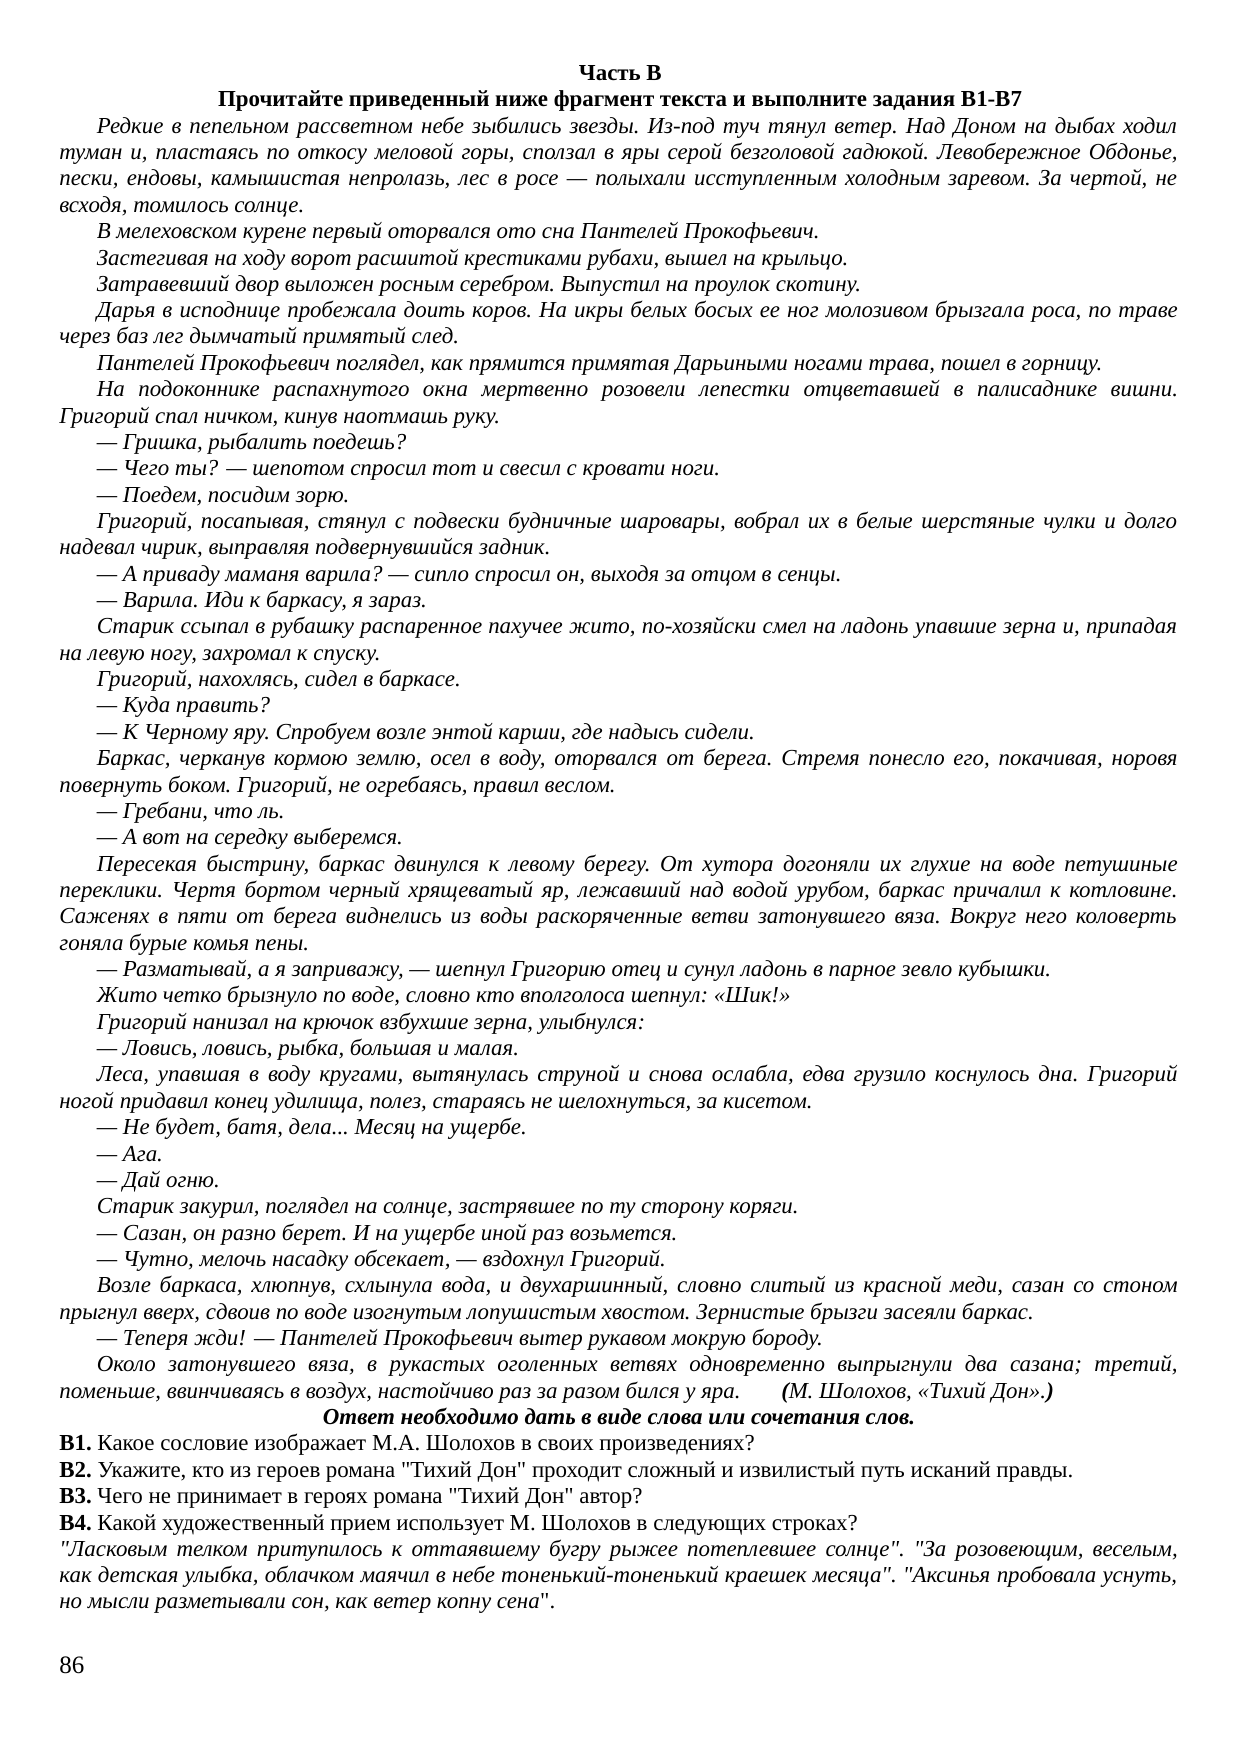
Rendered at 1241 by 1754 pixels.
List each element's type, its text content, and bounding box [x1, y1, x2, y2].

text — Чутно, мелочь насадку обсекает, — вздохнул Григорий. [59, 1245, 1181, 1271]
text В1. Какое сословие изображает М.А. Шолохов в своих произведениях? [59, 1429, 1181, 1456]
text Ответ необходимо дать в виде слова или сочетания слов. [59, 1403, 1181, 1429]
text — Варила. Иди к баркасу, я зараз. [59, 586, 1181, 612]
text — Не будет, батя, дела... Месяц на ущербе. [59, 1113, 1181, 1139]
text В2. Укажите, кто из героев романа "Тихий Дон" проходит сложный и извилистый путь исканий правды. [59, 1456, 1181, 1482]
text Старик ссыпал в рубашку распаренное пахучее жито, по-хозяйски смел на ладонь упавшие зерна и, припадая на левую ногу, захромал к спуску. [59, 612, 1181, 665]
text — Гребани, что ль. [59, 797, 1181, 823]
text Старик закурил, поглядел на солнце, застрявшее по ту сторону коряги. [59, 1192, 1181, 1219]
text — Ловись, ловись, рыбка, большая и малая. [59, 1034, 1181, 1061]
text Возле баркаса, хлюпнув, схлынула вода, и двухаршинный, словно слитый из красной меди, сазан со стоном прыгнул вверх, сдвоив по воде изогнутым лопушистым хвостом. Зернистые брызги засеяли баркас. [59, 1271, 1181, 1324]
text В4. Какой художественный прием использует М. Шолохов в следующих строках? [59, 1508, 1181, 1535]
text — Гришка, рыбалить поедешь? [59, 428, 1181, 454]
text — А приваду маманя варила? — сипло спросил он, выходя за отцом в сенцы. [59, 560, 1181, 586]
text — Ага. [59, 1139, 1181, 1166]
text Григорий нанизал на крючок взбухшие зерна, улыбнулся: [59, 1008, 1181, 1034]
text — Чего ты? — шепотом спросил тот и свесил с кровати ноги. [59, 454, 1181, 481]
text Затравевший двор выложен росным серебром. Выпустил на проулок скотину. [59, 270, 1181, 296]
text На подоконнике распахнутого окна мертвенно розовели лепестки отцветавшей в палисаднике вишни. Григорий спал ничком, кинув наотмашь руку. [59, 375, 1181, 428]
text Редкие в пепельном рассветном небе зыбились звезды. Из-под туч тянул ветер. Над Доном на дыбах ходил туман и, пластаясь по откосу меловой горы, сползал в яры серой безголовой гадюкой. Левобережное Обдонье, пески, ендовы, камышистая непролазь, лес в росе — полыхали исступленным холодным заревом. За чертой, не всходя, томилось солнце. [59, 112, 1181, 217]
text Жито четко брызнуло по воде, словно кто вполголоса шепнул: «Шик!» [59, 981, 1181, 1008]
text — Дай огню. [59, 1166, 1181, 1192]
text В3. Чего не принимает в героях романа "Тихий Дон" автор? [59, 1482, 1181, 1508]
text Дарья в исподнице пробежала доить коров. На икры белых босых ее ног молозивом брызгала роса, по траве через баз лег дымчатый примятый след. [59, 296, 1181, 349]
text Баркас, черканув кормою землю, осел в воду, оторвался от берега. Стремя понесло его, покачивая, норовя повернуть боком. Григорий, не огребаясь, правил веслом. [59, 744, 1181, 797]
text — Теперя жди! — Пантелей Прокофьевич вытер рукавом мокрую бороду. [59, 1324, 1181, 1350]
text — Куда править? [59, 692, 1181, 718]
text Леса, упавшая в воду кругами, вытянулась струной и снова ослабла, едва грузило коснулось дна. Григорий ногой придавил конец удилища, полез, стараясь не шелохнуться, за кисетом. [59, 1061, 1181, 1113]
text Григорий, посапывая, стянул с подвески будничные шаровары, вобрал их в белые шерстяные чулки и долго надевал чирик, выправляя подвернувшийся задник. [59, 507, 1181, 560]
text Часть В [59, 59, 1181, 85]
text Григорий, нахохлясь, сидел в баркасе. [59, 665, 1181, 692]
text — К Черному яру. Спробуем возле энтой карши, где надысь сидели. [59, 718, 1181, 744]
text Прочитайте приведенный ниже фрагмент текста и выполните задания B1-B7 [59, 85, 1181, 112]
text — Сазан, он разно берет. И на ущербе иной раз возьмется. [59, 1219, 1181, 1245]
text Около затонувшего вяза, в рукастых оголенных ветвях одновременно выпрыгнули два сазана; третий, поменьше, ввинчиваясь в воздух, настойчиво раз за разом бился у яра. (М. Шолохов, «Тихий Дон».) [59, 1350, 1181, 1403]
text В мелеховском курене первый оторвался ото сна Пантелей Прокофьевич. [59, 217, 1181, 243]
text — А вот на середку выберемся. [59, 823, 1181, 850]
text "Ласковым телком притупилось к оттаявшему бугру рыжее потеплевшее солнце". "За розовеющим, веселым, как детская улыбка, облачком маячил в небе тоненький-тоненький краешек месяца". "Аксинья пробовала уснуть, но мысли разметывали сон, как ветер копну сена". [59, 1535, 1181, 1614]
text Застегивая на ходу ворот расшитой крестиками рубахи, вышел на крыльцо. [59, 243, 1181, 270]
text — Поедем, посидим зорю. [59, 481, 1181, 507]
text Пересекая быстрину, баркас двинулся к левому берегу. От хутора догоняли их глухие на воде петушиные переклики. Чертя бортом черный хрящеватый яр, лежавший над водой урубом, баркас причалил к котловине. Саженях в пяти от берега виднелись из воды раскоряченные ветви затонувшего вяза. Вокруг него коловерть гоняла бурые комья пены. [59, 850, 1181, 955]
text — Разматывай, а я заприважу, — шепнул Григорию отец и сунул ладонь в парное зевло кубышки. [59, 955, 1181, 981]
text Пантелей Прокофьевич поглядел, как прямится примятая Дарьиными ногами трава, пошел в горницу. [59, 349, 1181, 375]
